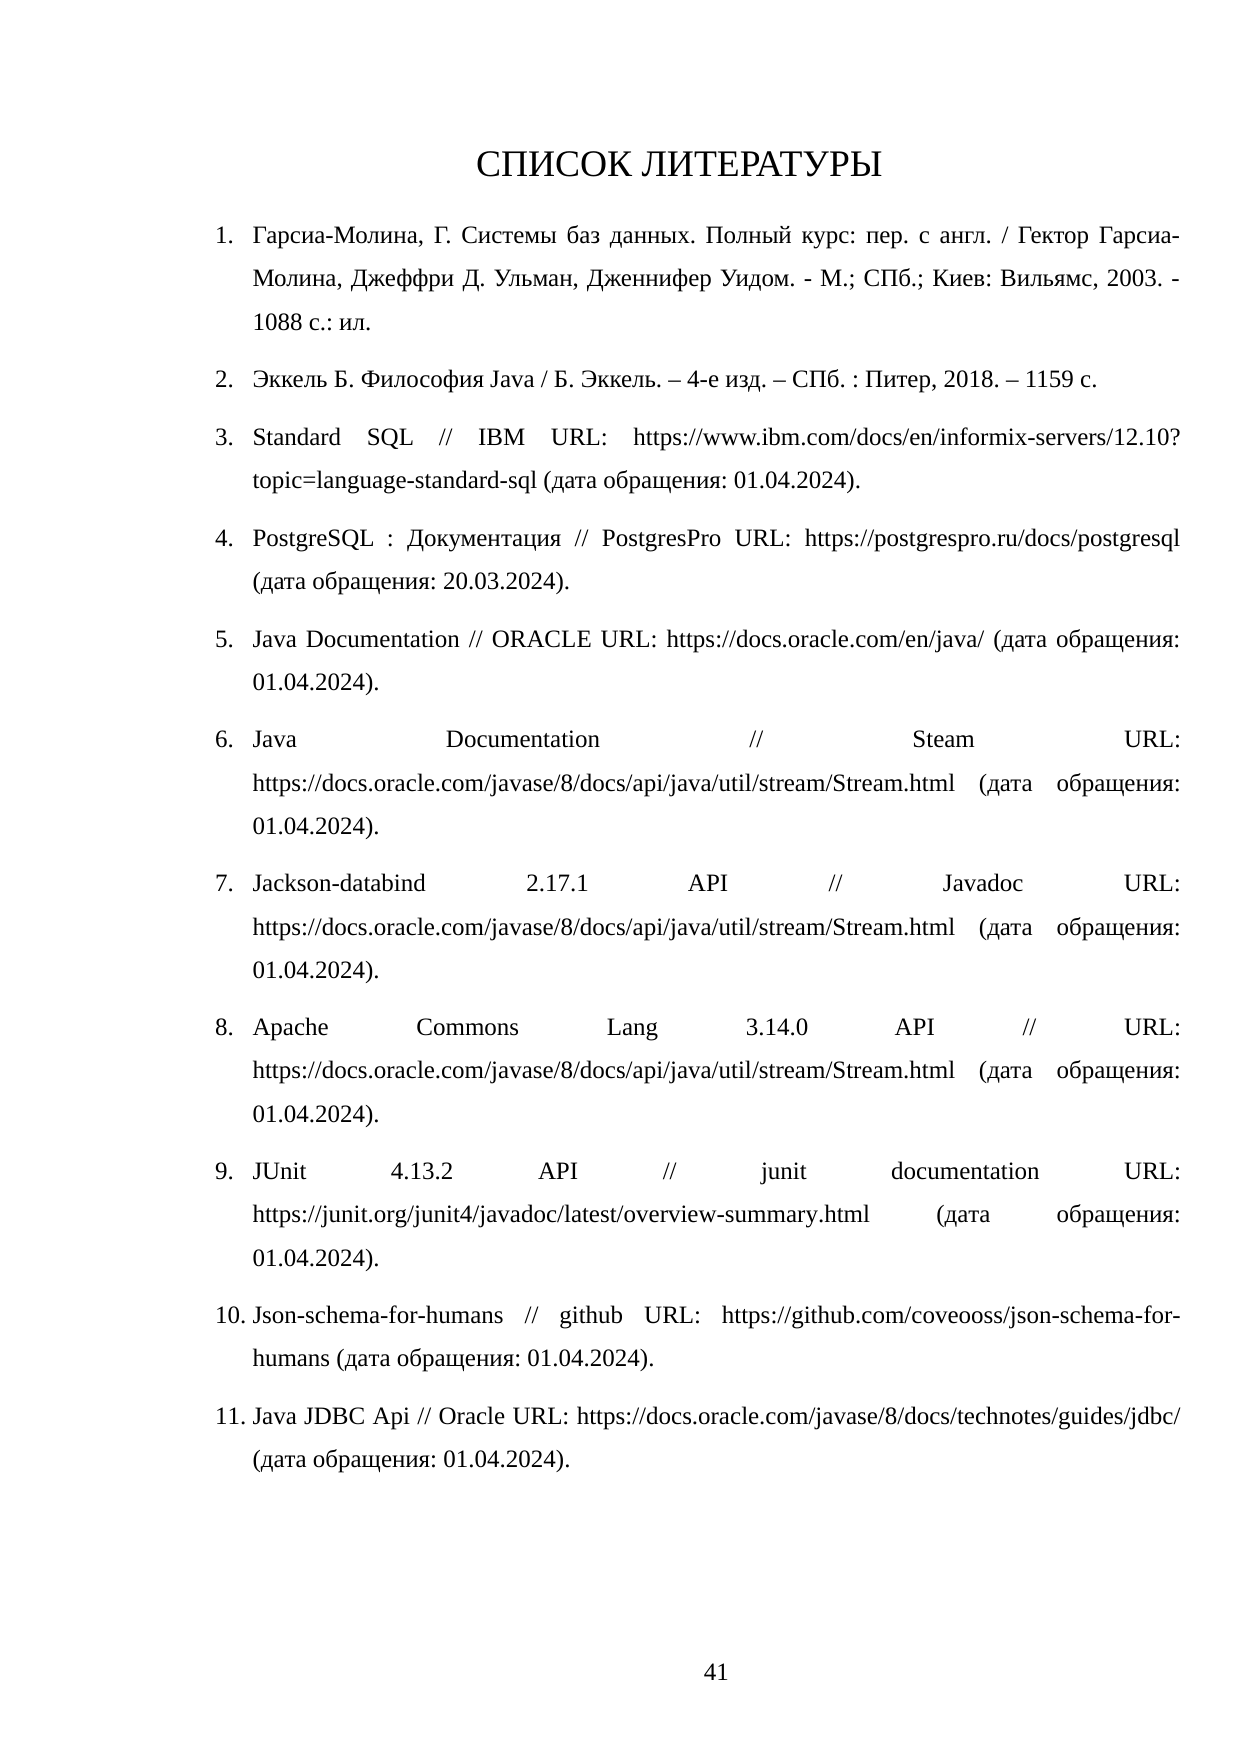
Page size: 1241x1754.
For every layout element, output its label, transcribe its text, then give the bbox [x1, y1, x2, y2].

list Гарсиа-Молина, Г. Системы баз данных. Полный курс: пер. с англ. / Гектор Гарсиа-Молина, Джеффри Д. Ульман, Дженнифер Уидом. - М.; СПб.; Киев: Вильямс, 2003. - 1088 с.: ил. [215, 220, 1181, 335]
list Json-schema-for-humans // github URL: https://github.com/coveooss/json-schema-for-humans (дата обращения: 01.04.2024). [215, 1300, 1181, 1372]
list JUnit 4.13.2 API // junit documentation URL: https://junit.org/junit4/javadoc/latest/overview-summary.html (дата обращения: 01.04.2024). [215, 1156, 1181, 1271]
list PostgreSQL : Документация // PostgresPro URL: https://postgrespro.ru/docs/postgresql (дата обращения: 20.03.2024). [215, 523, 1181, 595]
list Jackson-databind 2.17.1 API // Javadoc URL: https://docs.oracle.com/javase/8/docs/api/java/util/stream/Stream.html (дата обращения: 01.04.2024). [215, 868, 1181, 983]
subtitle СПИСОК ЛИТЕРАТУРЫ [177, 142, 1181, 185]
list Apache Commons Lang 3.14.0 API // URL: https://docs.oracle.com/javase/8/docs/api/java/util/stream/Stream.html (дата обращения: 01.04.2024). [215, 1012, 1181, 1127]
list Java Documentation // ORACLE URL: https://docs.oracle.com/en/java/ (дата обращения: 01.04.2024). [215, 624, 1181, 696]
list Эккель Б. Философия Java / Б. Эккель. – 4-е изд. – СПб. : Питер, 2018. – 1159 с. [215, 364, 1181, 393]
list Java JDBC Api // Oracle URL: https://docs.oracle.com/javase/8/docs/technotes/guides/jdbc/ (дата обращения: 01.04.2024). [215, 1401, 1181, 1473]
list Java Documentation // Steam URL: https://docs.oracle.com/javase/8/docs/api/java/util/stream/Stream.html (дата обращения: 01.04.2024). [215, 724, 1181, 839]
list Standard SQL // IBM URL: https://www.ibm.com/docs/en/informix-servers/12.10?topic=language-standard-sql (дата обращения: 01.04.2024). [215, 422, 1181, 494]
